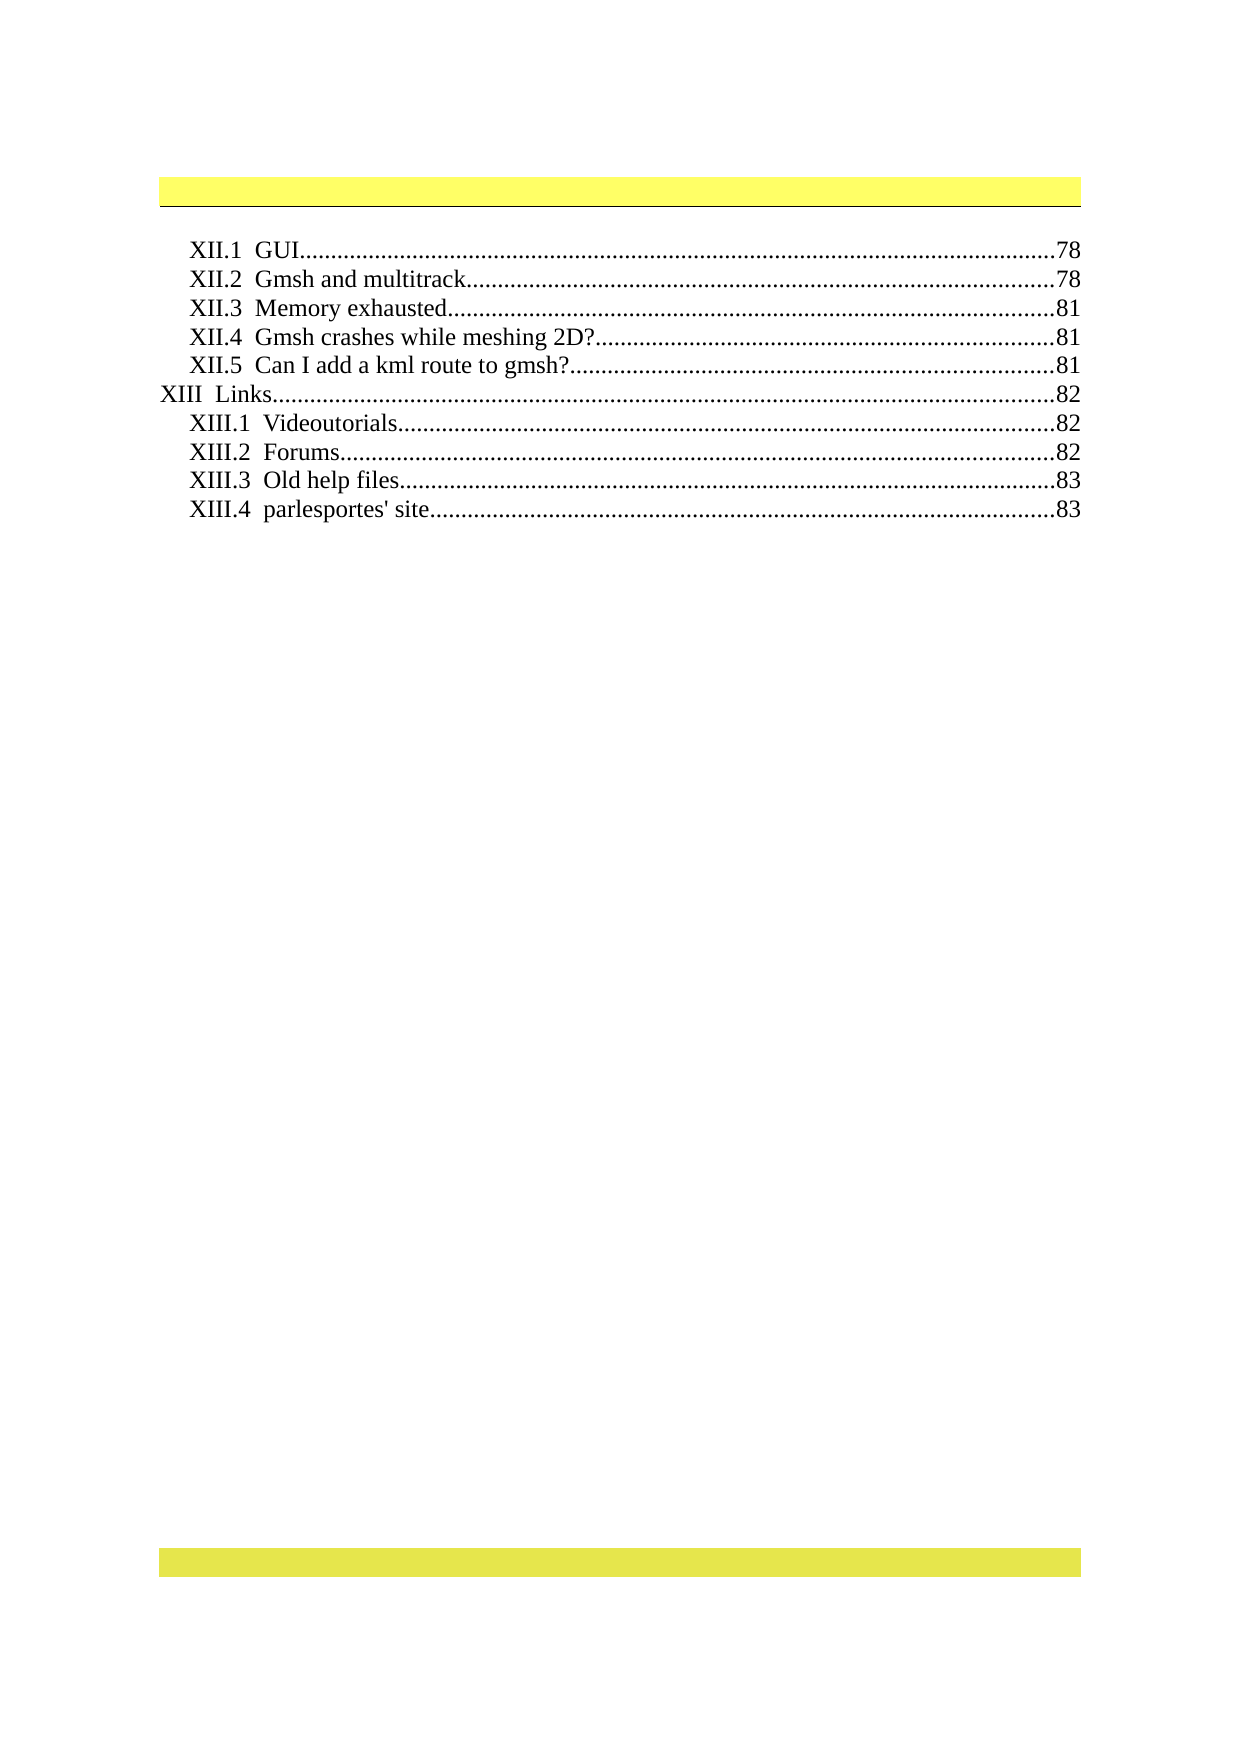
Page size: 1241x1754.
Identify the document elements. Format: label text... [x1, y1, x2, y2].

text XII.5 Can I add a kml route to gmsh? 81 [189, 351, 1081, 379]
text XII.1 GUI 78 [189, 236, 1081, 264]
text XII.3 Memory exhausted 81 [189, 293, 1081, 322]
text XIII.4 parlesportes' site 83 [189, 494, 1081, 523]
text XIII.3 Old help files 83 [189, 466, 1081, 494]
text XIII.1 Videoutorials 82 [189, 408, 1081, 437]
text XII.2 Gmsh and multitrack 78 [189, 264, 1081, 293]
text XIII Links 82 [159, 379, 1081, 408]
text XII.4 Gmsh crashes while meshing 2D? 81 [189, 322, 1081, 351]
text XIII.2 Forums 82 [189, 437, 1081, 466]
